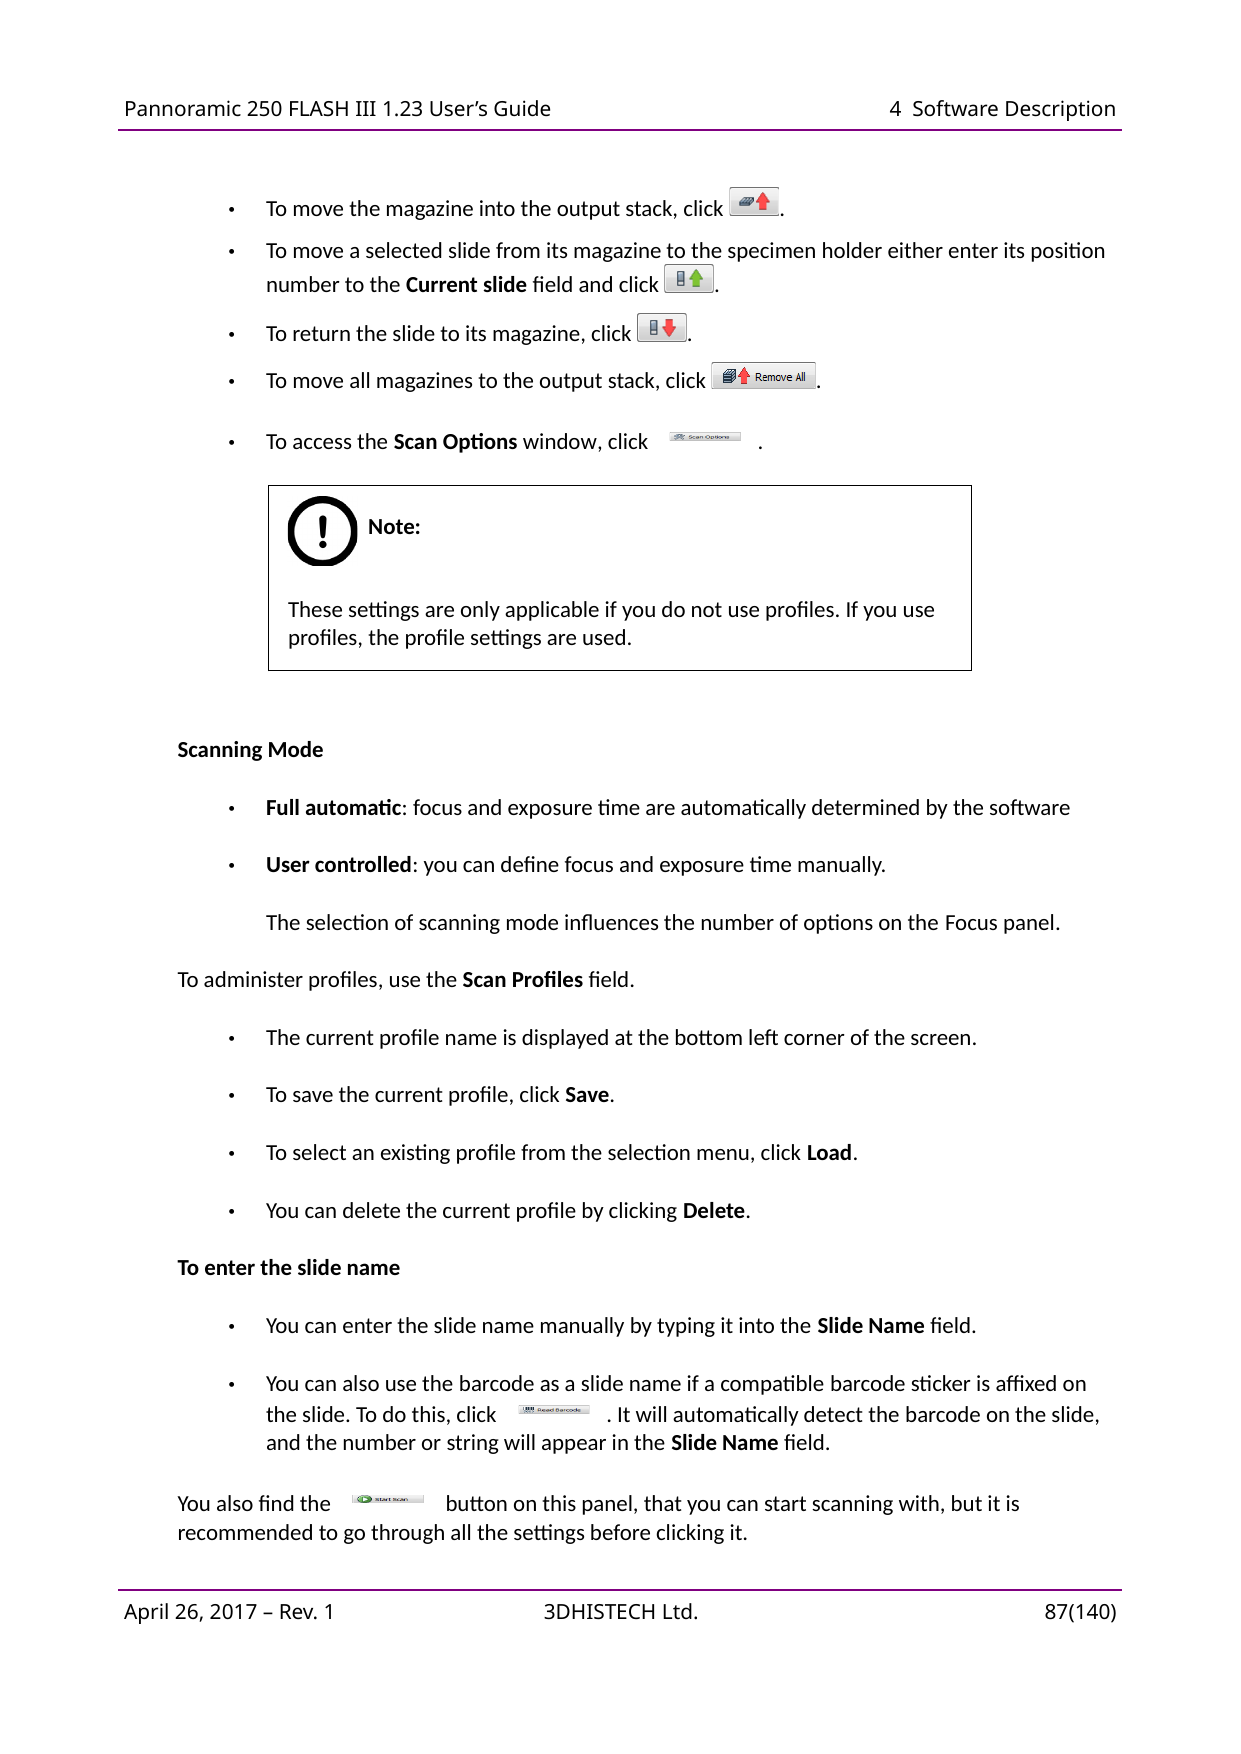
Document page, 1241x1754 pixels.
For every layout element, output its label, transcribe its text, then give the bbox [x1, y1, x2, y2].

text To enter the slide name [177, 1253, 1122, 1281]
list To move the magazine into the output stack, click . [228, 188, 1122, 222]
list Full automatic: focus and exposure time are automatically determined by the software [228, 793, 1122, 821]
list User controlled: you can define focus and exposure time manually. [228, 850, 1122, 878]
text To administer profiles, use the Scan Profiles field. [177, 965, 1122, 993]
picture [711, 362, 816, 389]
list To move a selected slide from its magazine to the specimen holder either enter its position number to the Current slide field and click . [228, 237, 1122, 299]
list You can also use the barcode as a slide name if a compatible barcode sticker is affixed on the slide. To do this, click . It will automatically detect the barcode on the slide, and the number or string will appear in the Slide Name field. [228, 1369, 1122, 1456]
list To return the slide to its magazine, click . [228, 313, 1122, 347]
picture [637, 313, 687, 342]
list You can delete the current profile by clicking Delete. [228, 1196, 1122, 1224]
list You also find the button on this panel, that you can start scanning with, but it is recommended to go through all the settings before clicking it. [177, 1486, 1122, 1546]
list You can enter the slide name manually by typing it into the Slide Name field. [228, 1311, 1122, 1339]
picture [729, 187, 779, 216]
list To select an existing profile from the selection menu, click Load. [228, 1138, 1122, 1166]
text These settings are only applicable if you do not use profiles. If you use profiles, the profile settings are used. [269, 584, 971, 670]
list To move all magazines to the output stack, click . [228, 362, 1122, 394]
text Scanning Mode [177, 735, 1122, 763]
text The selection of scanning mode influences the number of options on the Focus panel. [266, 908, 1122, 936]
text Note: [269, 486, 971, 566]
list The current profile name is displayed at the bottom left corner of the screen. [228, 1023, 1122, 1051]
list To save the current profile, click Save. [228, 1081, 1122, 1109]
list To access the Scan Options window, click . [228, 423, 1122, 455]
picture [664, 264, 714, 293]
